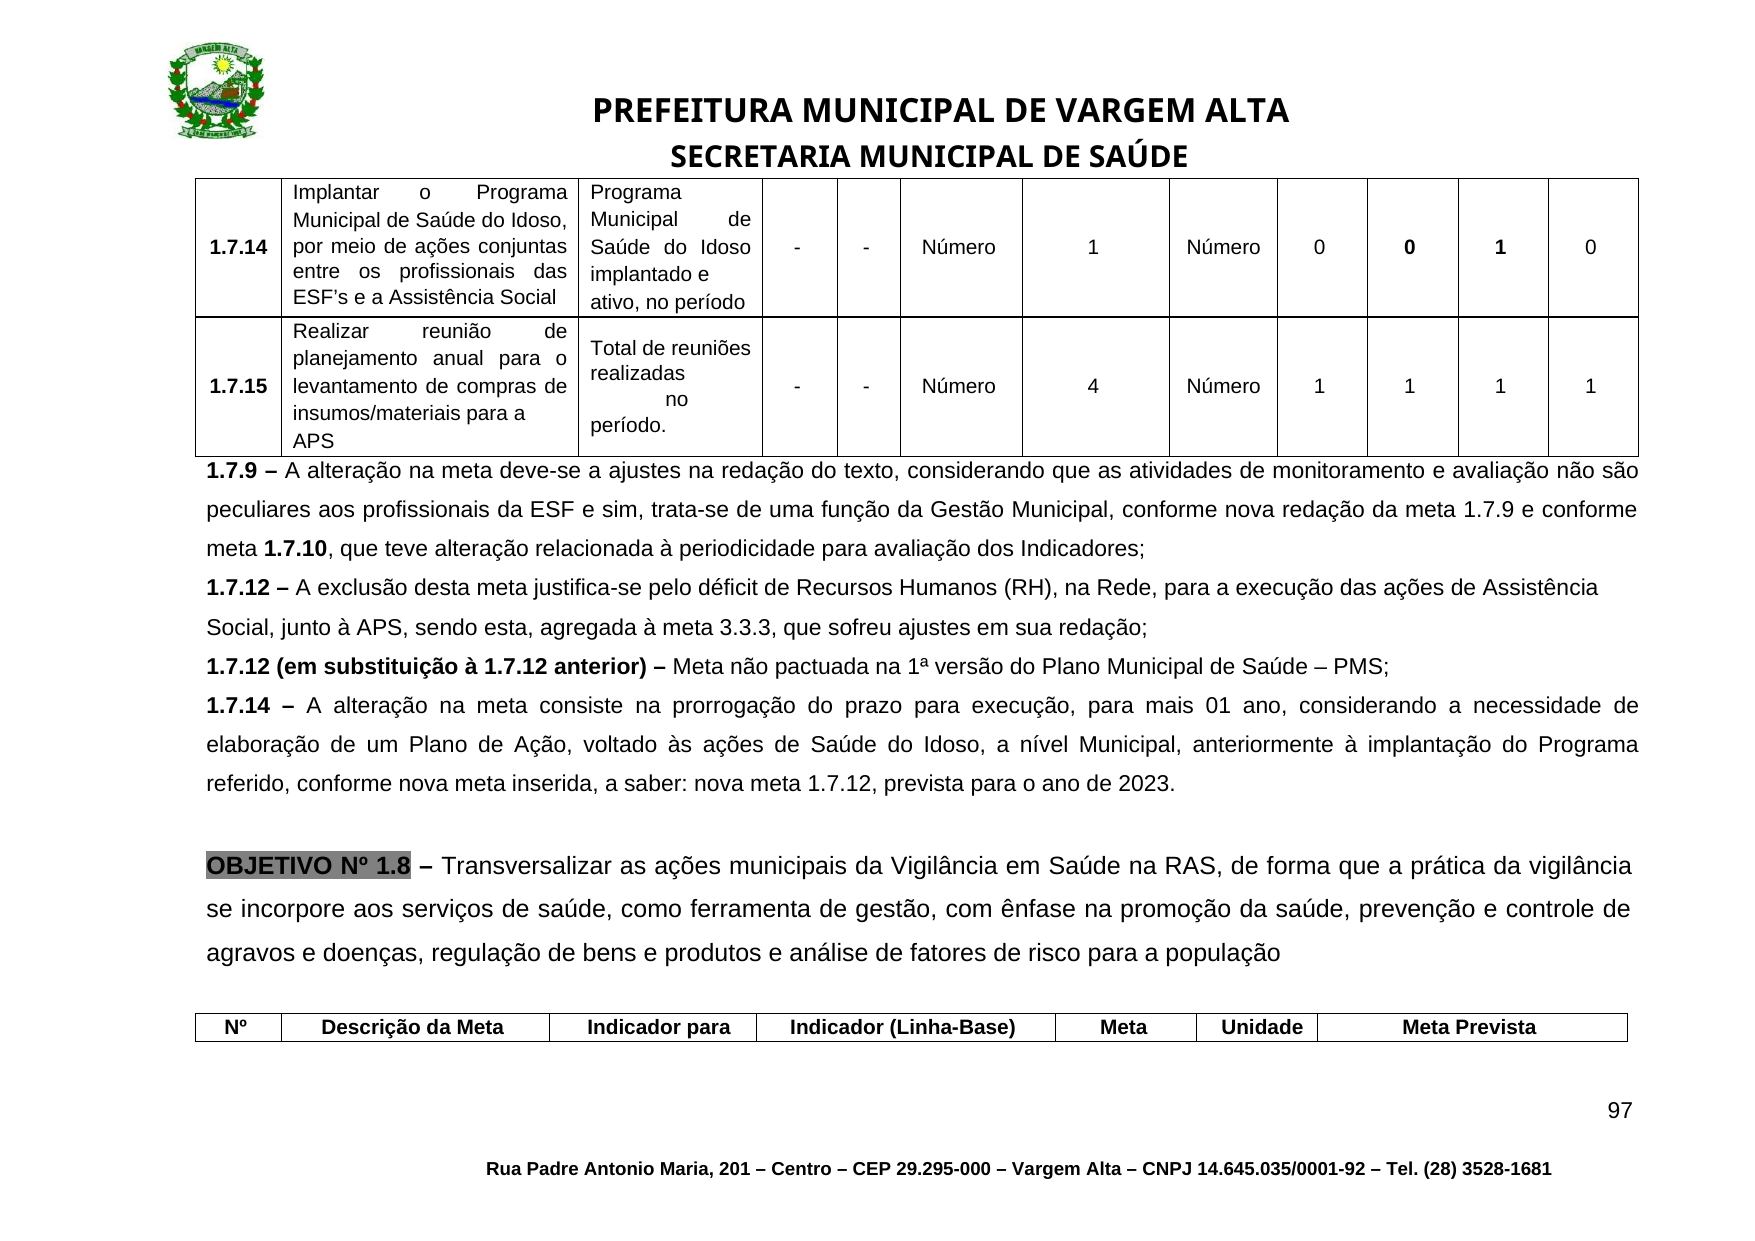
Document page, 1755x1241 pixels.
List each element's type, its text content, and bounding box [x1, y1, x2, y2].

table_cell - [838, 179, 900, 316]
table_cell 1.7.14 [196, 179, 281, 316]
text 1.7.12 – A exclusão desta meta justifica-se pelo déficit de Recursos Humanos (RH), na Rede, para a execução das ações de Assistência [206, 574, 1640, 601]
table_cell Programa Municipal de Saúde do Idoso implantado e ativo, no período [579, 179, 762, 316]
table_cell 0 [1549, 179, 1638, 316]
table_cell 1 [1278, 318, 1367, 456]
table_header Unidade [1197, 1014, 1317, 1041]
table_cell Número [1170, 318, 1277, 456]
table_cell - [763, 318, 837, 456]
table_cell - [763, 179, 837, 316]
text 1.7.12 (em substituição à 1.7.12 anterior) – Meta não pactuada na 1ª versão do Plano Municipal de Saúde – PMS; [206, 653, 1640, 679]
table_cell Realizar reunião de planejamento anual para o levantamento de compras de insumos/materiais para a APS [282, 318, 578, 456]
table_cell 4 [1023, 318, 1169, 456]
table_cell 1 [1459, 318, 1548, 456]
table_cell 1 [1023, 179, 1169, 316]
table_cell 1.7.15 [196, 318, 281, 456]
table_header Indicador (Linha-Base) [757, 1014, 1055, 1041]
text 1.7.9 – A alteração na meta deve-se a ajustes na redação do texto, considerando que as atividades de monitoramento e avaliação não são peculiares aos profissionais da ESF e sim, trata-se de uma função da Gestão Municipal, conforme nova redação da meta 1.7.9 e conforme meta 1.7.10, que teve alteração relacionada à periodicidade para avaliação dos Indicadores; [206, 457, 1640, 561]
table_cell 0 [1278, 179, 1367, 316]
text OBJETIVO Nº 1.8 – Transversalizar as ações municipais da Vigilância em Saúde na RAS, de forma que a prática da vigilância se incorpore aos serviços de saúde, como ferramenta de gestão, com ênfase na promoção da saúde, prevenção e controle de agravos e doenças, regulação de bens e produtos e análise de fatores de risco para a população [206, 851, 1633, 967]
table_cell Número [901, 318, 1022, 456]
table_cell 1 [1368, 318, 1458, 456]
table_cell 1 [1549, 318, 1638, 456]
table_cell Total de reuniões realizadas no período. [579, 318, 762, 456]
table_header Nº [196, 1014, 281, 1041]
table_header Descrição da Meta [282, 1014, 549, 1041]
table_cell Número [901, 179, 1022, 316]
table_cell Implantar o Programa Municipal de Saúde do Idoso, por meio de ações conjuntas entre os profissionais das ESF’s e a Assistência Social [282, 179, 578, 316]
table_cell 0 [1368, 179, 1458, 316]
table_header Meta Prevista [1318, 1014, 1627, 1041]
table_cell Número [1170, 179, 1277, 316]
table_header Indicador para [550, 1014, 756, 1041]
table_cell 1 [1459, 179, 1548, 316]
table_cell - [838, 318, 900, 456]
text Social, junto à APS, sendo esta, agregada à meta 3.3.3, que sofreu ajustes em sua redação; [206, 613, 1640, 640]
text 1.7.14 – A alteração na meta consiste na prorrogação do prazo para execução, para mais 01 ano, considerando a necessidade de elaboração de um Plano de Ação, voltado às ações de Saúde do Idoso, a nível Municipal, anteriormente à implantação do Programa referido, conforme nova meta inserida, a saber: nova meta 1.7.12, prevista para o ano de 2023. [206, 692, 1640, 796]
table_header Meta [1056, 1014, 1196, 1041]
